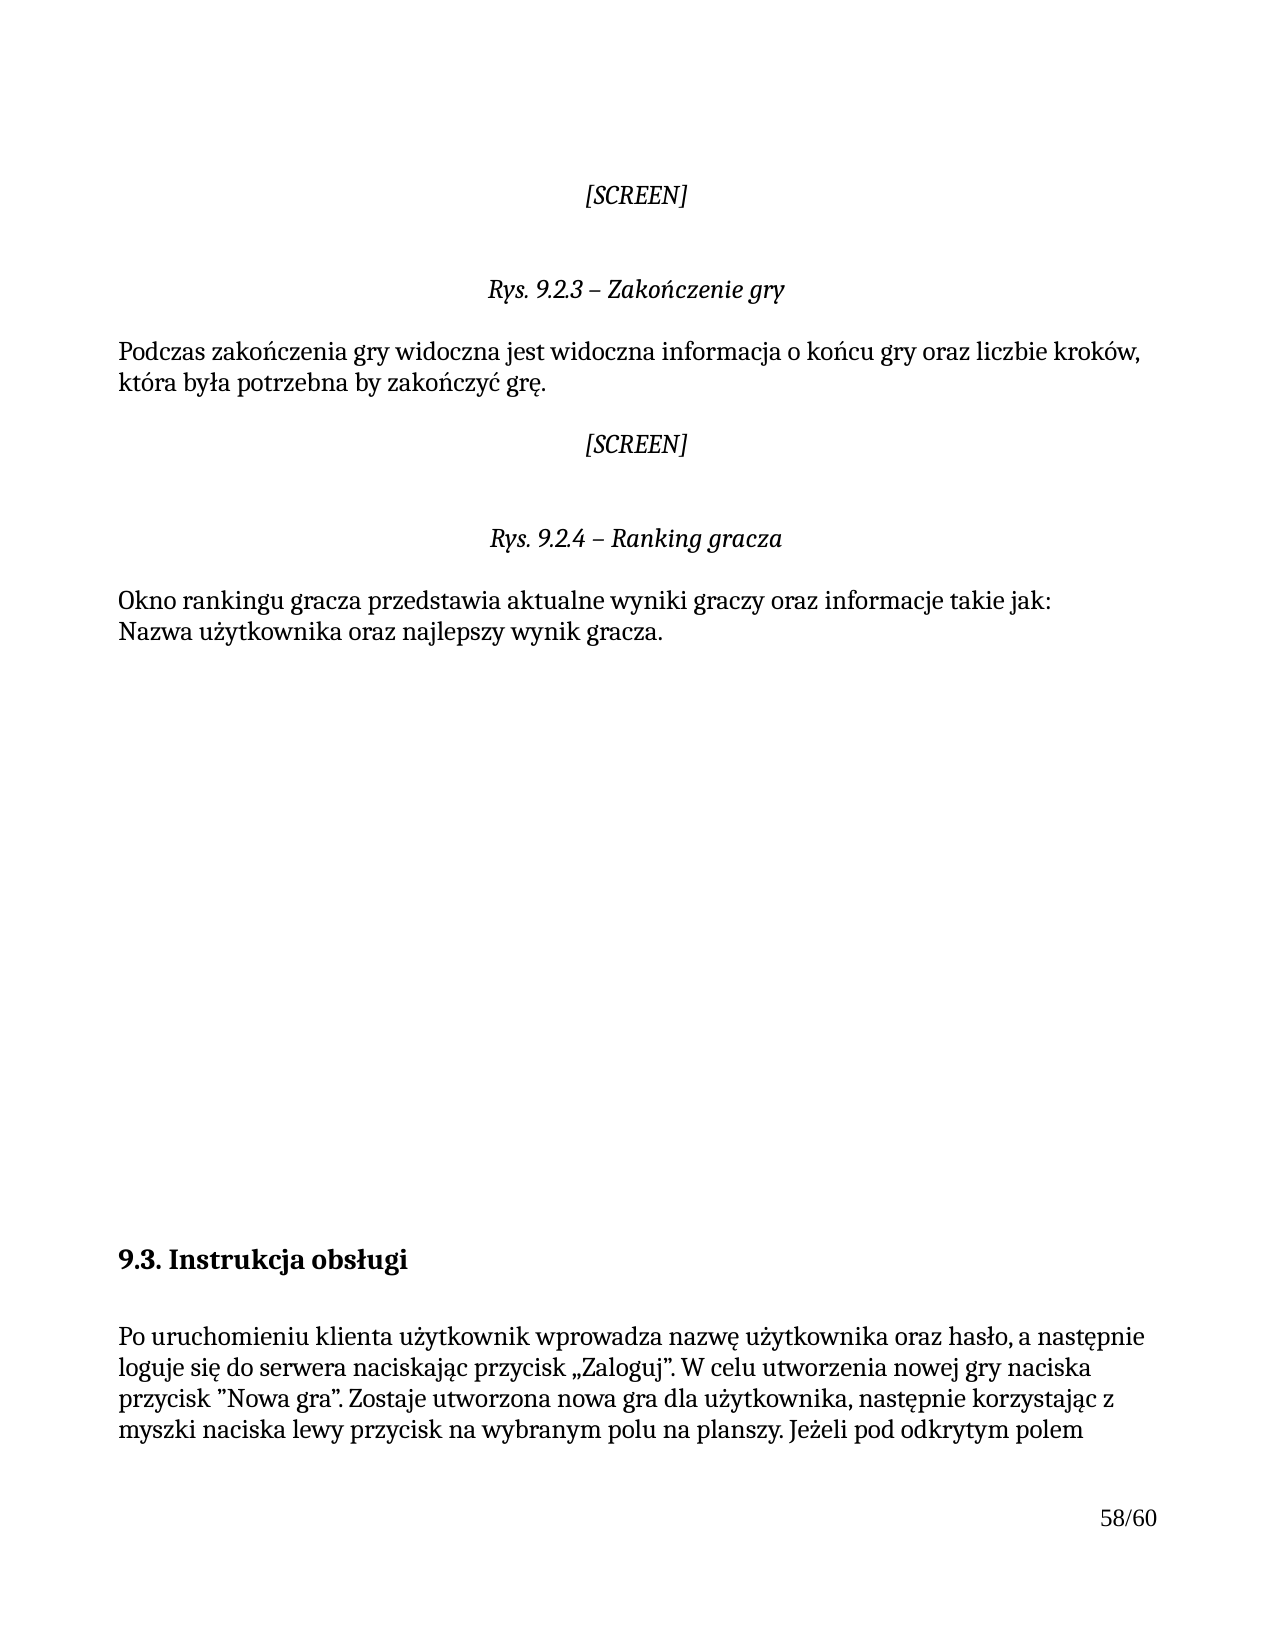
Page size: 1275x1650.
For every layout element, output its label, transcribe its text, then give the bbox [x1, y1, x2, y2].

text Rys. 9.2.4 – Ranking gracza [118, 523, 1157, 554]
text Rys. 9.2.3 – Zakończenie gry [118, 274, 1157, 305]
text Po uruchomieniu klienta użytkownik wprowadza nazwę użytkownika oraz hasło, a następnie loguje się do serwera naciskając przycisk „Zaloguj”. W celu utworzenia nowej gry naciska przycisk ”Nowa gra”. Zostaje utworzona nowa gra dla użytkownika, następnie korzystając z myszki naciska lewy przycisk na wybranym polu na planszy. Jeżeli pod odkrytym polem [118, 1321, 1157, 1445]
text [SCREEN] [118, 429, 1157, 461]
text Okno rankingu gracza przedstawia aktualne wyniki graczy oraz informacje takie jak: [118, 585, 1157, 616]
text Nazwa użytkownika oraz najlepszy wynik gracza. [118, 616, 1157, 648]
text [SCREEN] [118, 180, 1157, 212]
text Podczas zakończenia gry widoczna jest widoczna informacja o końcu gry oraz liczbie kroków, która była potrzebna by zakończyć grę. [118, 336, 1157, 398]
subtitle 9.3. Instrukcja obsługi [118, 1243, 1157, 1277]
